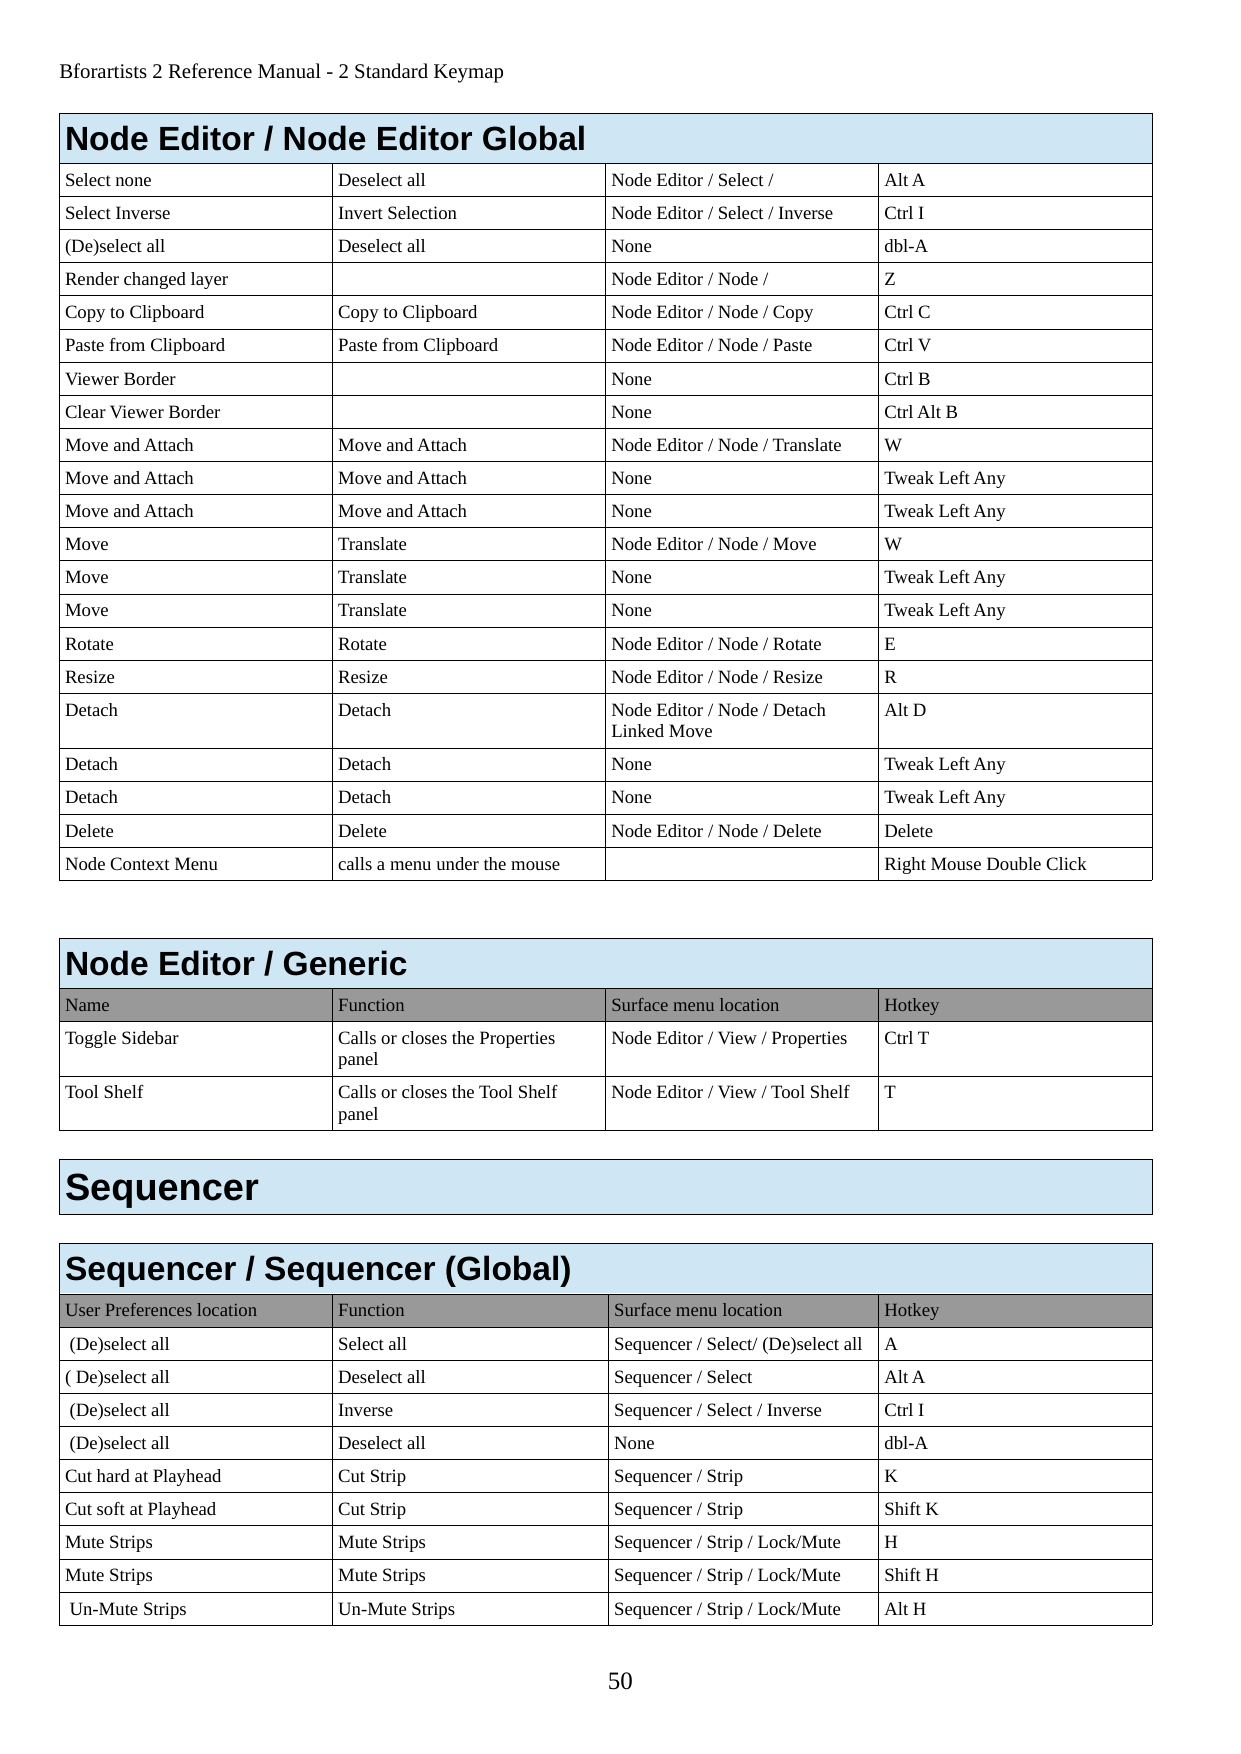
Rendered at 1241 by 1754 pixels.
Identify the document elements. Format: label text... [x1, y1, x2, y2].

table_cell Resize [60, 661, 332, 693]
table_cell Detach [60, 782, 332, 814]
table_cell None [606, 230, 878, 262]
table_cell W [879, 528, 1152, 560]
table_cell Function [333, 989, 605, 1021]
table_cell Tweak Left Any [879, 561, 1152, 593]
table_cell Alt D [879, 694, 1152, 747]
table_cell Hotkey [879, 989, 1152, 1021]
table_cell None [606, 749, 878, 781]
table_cell Tweak Left Any [879, 495, 1152, 527]
table_cell (De)select all [60, 1394, 332, 1426]
table_cell Sequencer / Select / Inverse [609, 1394, 878, 1426]
table_cell Detach [333, 694, 605, 747]
table_cell Surface menu location [609, 1295, 878, 1327]
table_header Node Editor / Node Editor Global [60, 114, 1152, 163]
table_cell Translate [333, 528, 605, 560]
table_cell None [606, 782, 878, 814]
table_cell Node Editor / View / Properties [606, 1022, 878, 1076]
table_cell Sequencer / Strip [609, 1493, 878, 1525]
table_cell Tweak Left Any [879, 462, 1152, 494]
table_header Node Editor / Generic [60, 939, 1152, 988]
table_cell Tweak Left Any [879, 595, 1152, 627]
table_cell Move and Attach [60, 429, 332, 461]
table_cell Detach [60, 749, 332, 781]
table_cell Cut soft at Playhead [60, 1493, 332, 1525]
table_cell Ctrl Alt B [879, 396, 1152, 428]
table_cell Function [333, 1295, 608, 1327]
table_cell dbl-A [879, 230, 1152, 262]
table_cell Right Mouse Double Click [879, 848, 1152, 880]
table_cell Alt A [879, 1361, 1152, 1393]
table_cell Tweak Left Any [879, 782, 1152, 814]
table_cell Move and Attach [333, 495, 605, 527]
table_cell Viewer Border [60, 363, 332, 395]
table_cell Z [879, 263, 1152, 295]
table_cell Move [60, 528, 332, 560]
table_cell Move and Attach [60, 495, 332, 527]
table_cell None [606, 363, 878, 395]
table_cell (De)select all [60, 1328, 332, 1360]
table_header Sequencer [60, 1160, 1152, 1214]
table_cell dbl-A [879, 1427, 1152, 1459]
table_cell Node Editor / Node / Paste [606, 330, 878, 362]
table_cell Ctrl T [879, 1022, 1152, 1076]
table_cell Sequencer / Strip [609, 1460, 878, 1492]
table_cell Cut Strip [333, 1493, 608, 1525]
table_cell [606, 848, 878, 880]
table_cell Move and Attach [333, 462, 605, 494]
table_cell H [879, 1526, 1152, 1558]
table_cell Delete [879, 815, 1152, 847]
table_cell Sequencer / Select/ (De)select all [609, 1328, 878, 1360]
table_cell Translate [333, 561, 605, 593]
table_header Sequencer / Sequencer (Global) [60, 1244, 1152, 1293]
table_cell Ctrl I [879, 1394, 1152, 1426]
table_cell Deselect all [333, 164, 605, 196]
table_cell Node Editor / Node / Translate [606, 429, 878, 461]
table_cell Translate [333, 595, 605, 627]
table_cell Deselect all [333, 1361, 608, 1393]
table_cell Node Editor / Node / Delete [606, 815, 878, 847]
table_cell Node Editor / Node / Copy [606, 296, 878, 328]
table_cell None [606, 561, 878, 593]
table_cell Select none [60, 164, 332, 196]
table_cell Un-Mute Strips [60, 1593, 332, 1625]
table_cell Node Editor / Node / Rotate [606, 628, 878, 660]
table_cell Mute Strips [60, 1526, 332, 1558]
table_cell Mute Strips [333, 1526, 608, 1558]
table_cell calls a menu under the mouse [333, 848, 605, 880]
table_cell Sequencer / Select [609, 1361, 878, 1393]
table_cell Node Editor / Select / Inverse [606, 197, 878, 229]
table_cell None [606, 495, 878, 527]
table_cell Cut hard at Playhead [60, 1460, 332, 1492]
table_cell Rotate [333, 628, 605, 660]
table_cell Tweak Left Any [879, 749, 1152, 781]
table_cell Render changed layer [60, 263, 332, 295]
table_cell Shift K [879, 1493, 1152, 1525]
table_cell Node Editor / Node / Resize [606, 661, 878, 693]
table_cell Paste from Clipboard [333, 330, 605, 362]
table_cell Alt A [879, 164, 1152, 196]
table_cell K [879, 1460, 1152, 1492]
table_cell (De)select all [60, 230, 332, 262]
table_cell Ctrl C [879, 296, 1152, 328]
table_cell Cut Strip [333, 1460, 608, 1492]
table_cell Detach [333, 749, 605, 781]
table_cell Mute Strips [333, 1560, 608, 1592]
table_cell Copy to Clipboard [60, 296, 332, 328]
table_cell Calls or closes the Tool Shelf panel [333, 1077, 605, 1130]
table_cell Select Inverse [60, 197, 332, 229]
table_cell A [879, 1328, 1152, 1360]
table_cell W [879, 429, 1152, 461]
table_cell Node Context Menu [60, 848, 332, 880]
table_cell Resize [333, 661, 605, 693]
table_cell Sequencer / Strip / Lock/Mute [609, 1560, 878, 1592]
table_cell E [879, 628, 1152, 660]
table_cell Ctrl B [879, 363, 1152, 395]
table_cell None [606, 462, 878, 494]
table_cell None [606, 396, 878, 428]
table_cell Toggle Sidebar [60, 1022, 332, 1076]
table_cell Ctrl V [879, 330, 1152, 362]
table_cell Surface menu location [606, 989, 878, 1021]
table_cell Copy to Clipboard [333, 296, 605, 328]
table_cell Detach [333, 782, 605, 814]
table_cell Node Editor / Node / Detach Linked Move [606, 694, 878, 747]
table_cell None [609, 1427, 878, 1459]
table_cell Node Editor / Select / [606, 164, 878, 196]
table_cell Select all [333, 1328, 608, 1360]
table_cell Move and Attach [60, 462, 332, 494]
table_cell Alt H [879, 1593, 1152, 1625]
table_cell Ctrl I [879, 197, 1152, 229]
table_cell Deselect all [333, 1427, 608, 1459]
table_cell Shift H [879, 1560, 1152, 1592]
table_cell Move [60, 595, 332, 627]
table_cell [333, 263, 605, 295]
table_cell R [879, 661, 1152, 693]
table_cell Rotate [60, 628, 332, 660]
table_cell Delete [60, 815, 332, 847]
table_cell Inverse [333, 1394, 608, 1426]
table_cell Clear Viewer Border [60, 396, 332, 428]
table_cell Invert Selection [333, 197, 605, 229]
table_cell ( De)select all [60, 1361, 332, 1393]
table_cell Paste from Clipboard [60, 330, 332, 362]
table_cell Sequencer / Strip / Lock/Mute [609, 1593, 878, 1625]
table_cell Un-Mute Strips [333, 1593, 608, 1625]
table_cell Node Editor / Node / Move [606, 528, 878, 560]
table_cell Tool Shelf [60, 1077, 332, 1130]
table_cell [333, 396, 605, 428]
table_cell (De)select all [60, 1427, 332, 1459]
table_cell [333, 363, 605, 395]
table_cell Deselect all [333, 230, 605, 262]
table_cell Sequencer / Strip / Lock/Mute [609, 1526, 878, 1558]
table_cell User Preferences location [60, 1295, 332, 1327]
table_cell T [879, 1077, 1152, 1130]
table_cell Detach [60, 694, 332, 747]
table_cell Node Editor / View / Tool Shelf [606, 1077, 878, 1130]
table_cell Node Editor / Node / [606, 263, 878, 295]
table_cell Move [60, 561, 332, 593]
table_cell Delete [333, 815, 605, 847]
table_cell Move and Attach [333, 429, 605, 461]
table_cell Hotkey [879, 1295, 1152, 1327]
table_cell Mute Strips [60, 1560, 332, 1592]
table_cell Name [60, 989, 332, 1021]
table_cell None [606, 595, 878, 627]
table_cell Calls or closes the Properties panel [333, 1022, 605, 1076]
